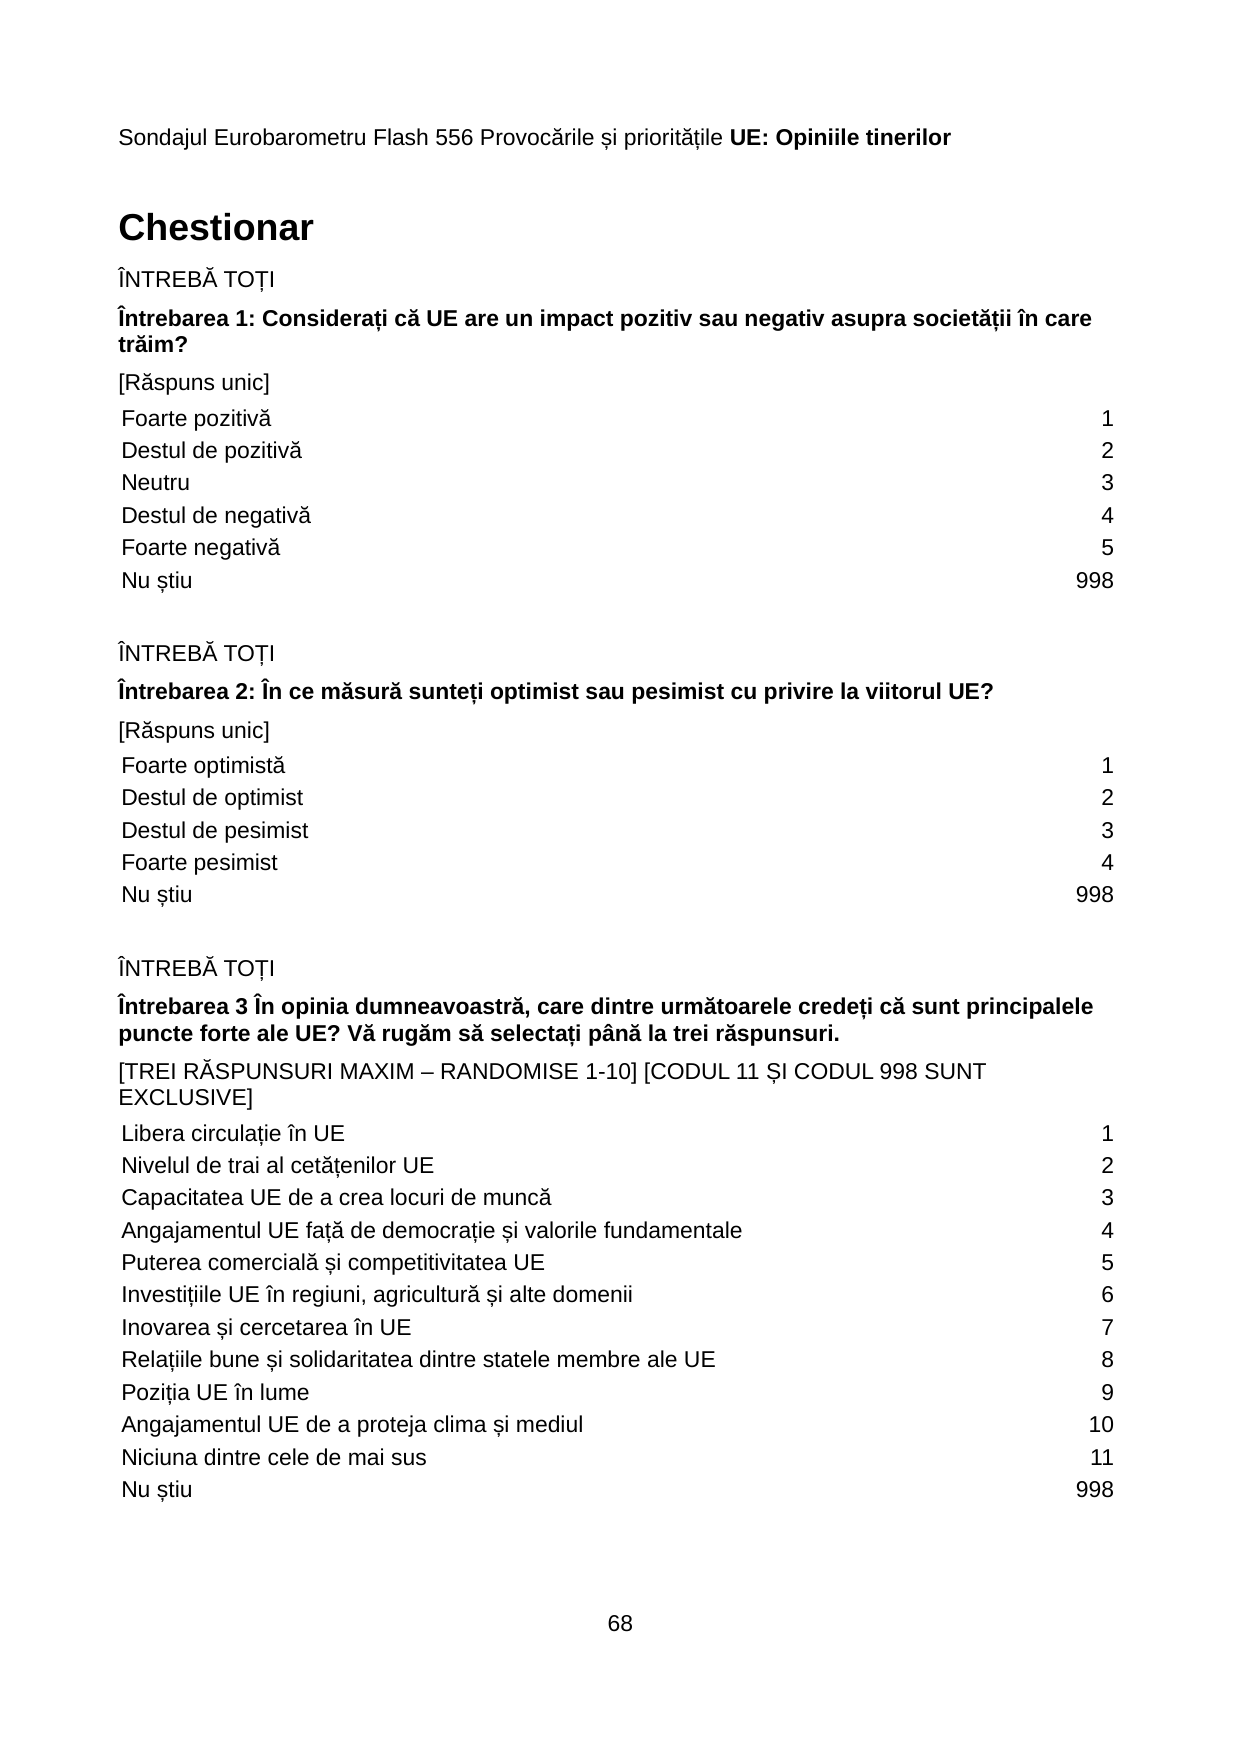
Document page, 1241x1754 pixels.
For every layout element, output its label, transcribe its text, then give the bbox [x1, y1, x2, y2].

text Întrebarea 2: În ce măsură sunteți optimist sau pesimist cu privire la viitorul UE? [118, 678, 1122, 705]
table_cell 5 [1004, 531, 1117, 563]
text Întrebarea 3 În opinia dumneavoastră, care dintre următoarele credeți că sunt principalele puncte forte ale UE? Vă rugăm să selectați până la trei răspunsuri. [118, 993, 1122, 1046]
table_cell 7 [1004, 1311, 1117, 1343]
table_cell 998 [1004, 564, 1117, 596]
table_cell 11 [1004, 1440, 1117, 1473]
table_cell 4 [1004, 499, 1117, 531]
text Întrebarea 1: Considerați că UE are un impact pozitiv sau negativ asupra societății în care trăim? [118, 305, 1122, 357]
table_cell Poziția UE în lume [118, 1376, 1004, 1408]
table_cell 4 [1004, 1214, 1117, 1246]
text [Răspuns unic] [118, 369, 1122, 396]
table_cell Foarte negativă [118, 531, 1004, 563]
table_cell Destul de pozitivă [118, 434, 1004, 466]
table_cell 3 [1004, 814, 1117, 846]
text [TREI RĂSPUNSURI MAXIM – RANDOMISE 1-10] [CODUL 11 ȘI CODUL 998 SUNT EXCLUSIVE] [118, 1058, 1122, 1111]
table_cell Neutru [118, 466, 1004, 499]
table_cell Destul de pesimist [118, 814, 1004, 846]
table_cell Angajamentul UE de a proteja clima și mediul [118, 1408, 1004, 1440]
table_header 1 [1004, 749, 1117, 781]
text [Răspuns unic] [118, 717, 1122, 743]
table_cell Nivelul de trai al cetățenilor UE [118, 1149, 1004, 1181]
table_cell Puterea comercială și competitivitatea UE [118, 1246, 1004, 1278]
table_cell Niciuna dintre cele de mai sus [118, 1440, 1004, 1473]
table_cell Foarte pesimist [118, 846, 1004, 878]
table_cell 6 [1004, 1279, 1117, 1311]
table_cell 10 [1004, 1408, 1117, 1440]
table_cell 3 [1004, 466, 1117, 499]
table_cell Nu știu [118, 879, 1004, 911]
table_header Foarte optimistă [118, 749, 1004, 781]
table_cell 5 [1004, 1246, 1117, 1278]
table_cell Inovarea și cercetarea în UE [118, 1311, 1004, 1343]
table_cell 9 [1004, 1376, 1117, 1408]
table_cell Nu știu [118, 564, 1004, 596]
table_cell 2 [1004, 1149, 1117, 1181]
table_header 1 [1004, 402, 1117, 434]
table_cell 2 [1004, 781, 1117, 814]
table_cell 998 [1004, 879, 1117, 911]
table_header Foarte pozitivă [118, 402, 1004, 434]
text ÎNTREBĂ TOȚI [118, 640, 1122, 666]
table_cell 2 [1004, 434, 1117, 466]
text ÎNTREBĂ TOȚI [118, 955, 1122, 981]
table_cell Nu știu [118, 1473, 1004, 1505]
table_cell Angajamentul UE față de democrație și valorile fundamentale [118, 1214, 1004, 1246]
table_cell Capacitatea UE de a crea locuri de muncă [118, 1181, 1004, 1214]
table_cell 3 [1004, 1181, 1117, 1214]
table_cell Destul de negativă [118, 499, 1004, 531]
table_cell 998 [1004, 1473, 1117, 1505]
table_header Libera circulație în UE [118, 1116, 1004, 1149]
table_cell Destul de optimist [118, 781, 1004, 814]
table_cell Relațiile bune și solidaritatea dintre statele membre ale UE [118, 1343, 1004, 1376]
table_cell Investițiile UE în regiuni, agricultură și alte domenii [118, 1279, 1004, 1311]
text ÎNTREBĂ TOȚI [118, 266, 1122, 293]
subtitle Chestionar [118, 205, 1122, 248]
table_cell 4 [1004, 846, 1117, 878]
table_cell 8 [1004, 1343, 1117, 1376]
table_header 1 [1004, 1116, 1117, 1149]
